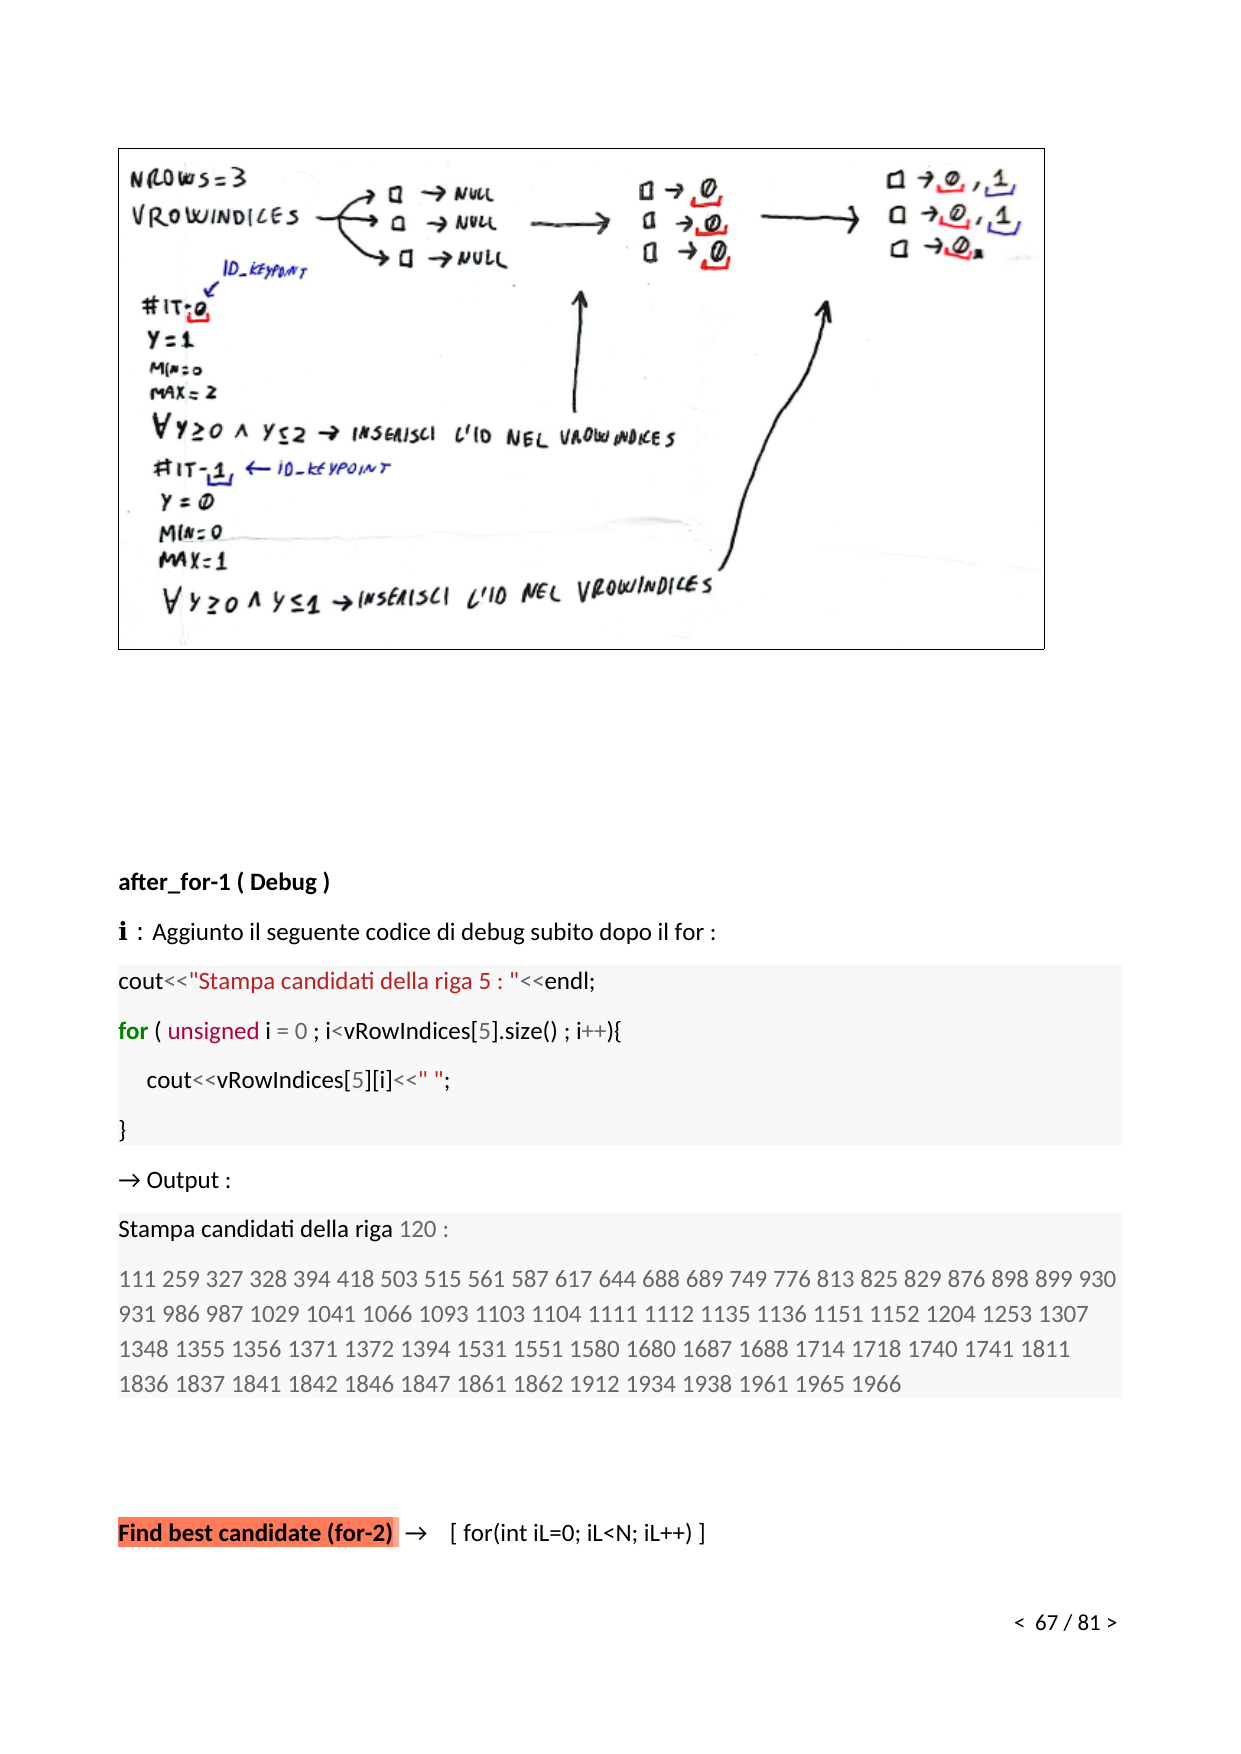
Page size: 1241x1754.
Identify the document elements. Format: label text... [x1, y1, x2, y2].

text for ( unsigned i = 0 ; i<vRowIndices[5].size() ; i++){ [118, 1015, 1122, 1046]
text Find best candidate (for-2) → [ for(int iL=0; iL<N; iL++) ] [118, 1517, 1122, 1547]
text after_for-1 ( Debug ) [118, 866, 1122, 897]
text cout<<"Stampa candidati della riga 5 : "<<endl; [118, 965, 1122, 996]
text → Output : [118, 1164, 1122, 1194]
text 111 259 327 328 394 418 503 515 561 587 617 644 688 689 749 776 813 825 829 876 898 899 930 931 986 987 1029 1041 1066 1093 1103 1104 1111 1112 1135 1136 1151 1152 1204 1253 1307 1348 1355 1356 1371 1372 1394 1531 1551 1580 1680 1687 1688 1714 1718 1740 1741 1811 1836 1837 1841 1842 1846 1847 1861 1862 1912 1934 1938 1961 1965 1966 [118, 1263, 1122, 1398]
text cout<<vRowIndices[5][i]<<" "; [118, 1064, 1122, 1095]
text } [118, 1114, 1122, 1145]
picture [121, 150, 1041, 646]
text Stampa candidati della riga 120 : [118, 1213, 1122, 1244]
text ℹ : Aggiunto il seguente codice di debug subito dopo il for : [118, 916, 1122, 946]
